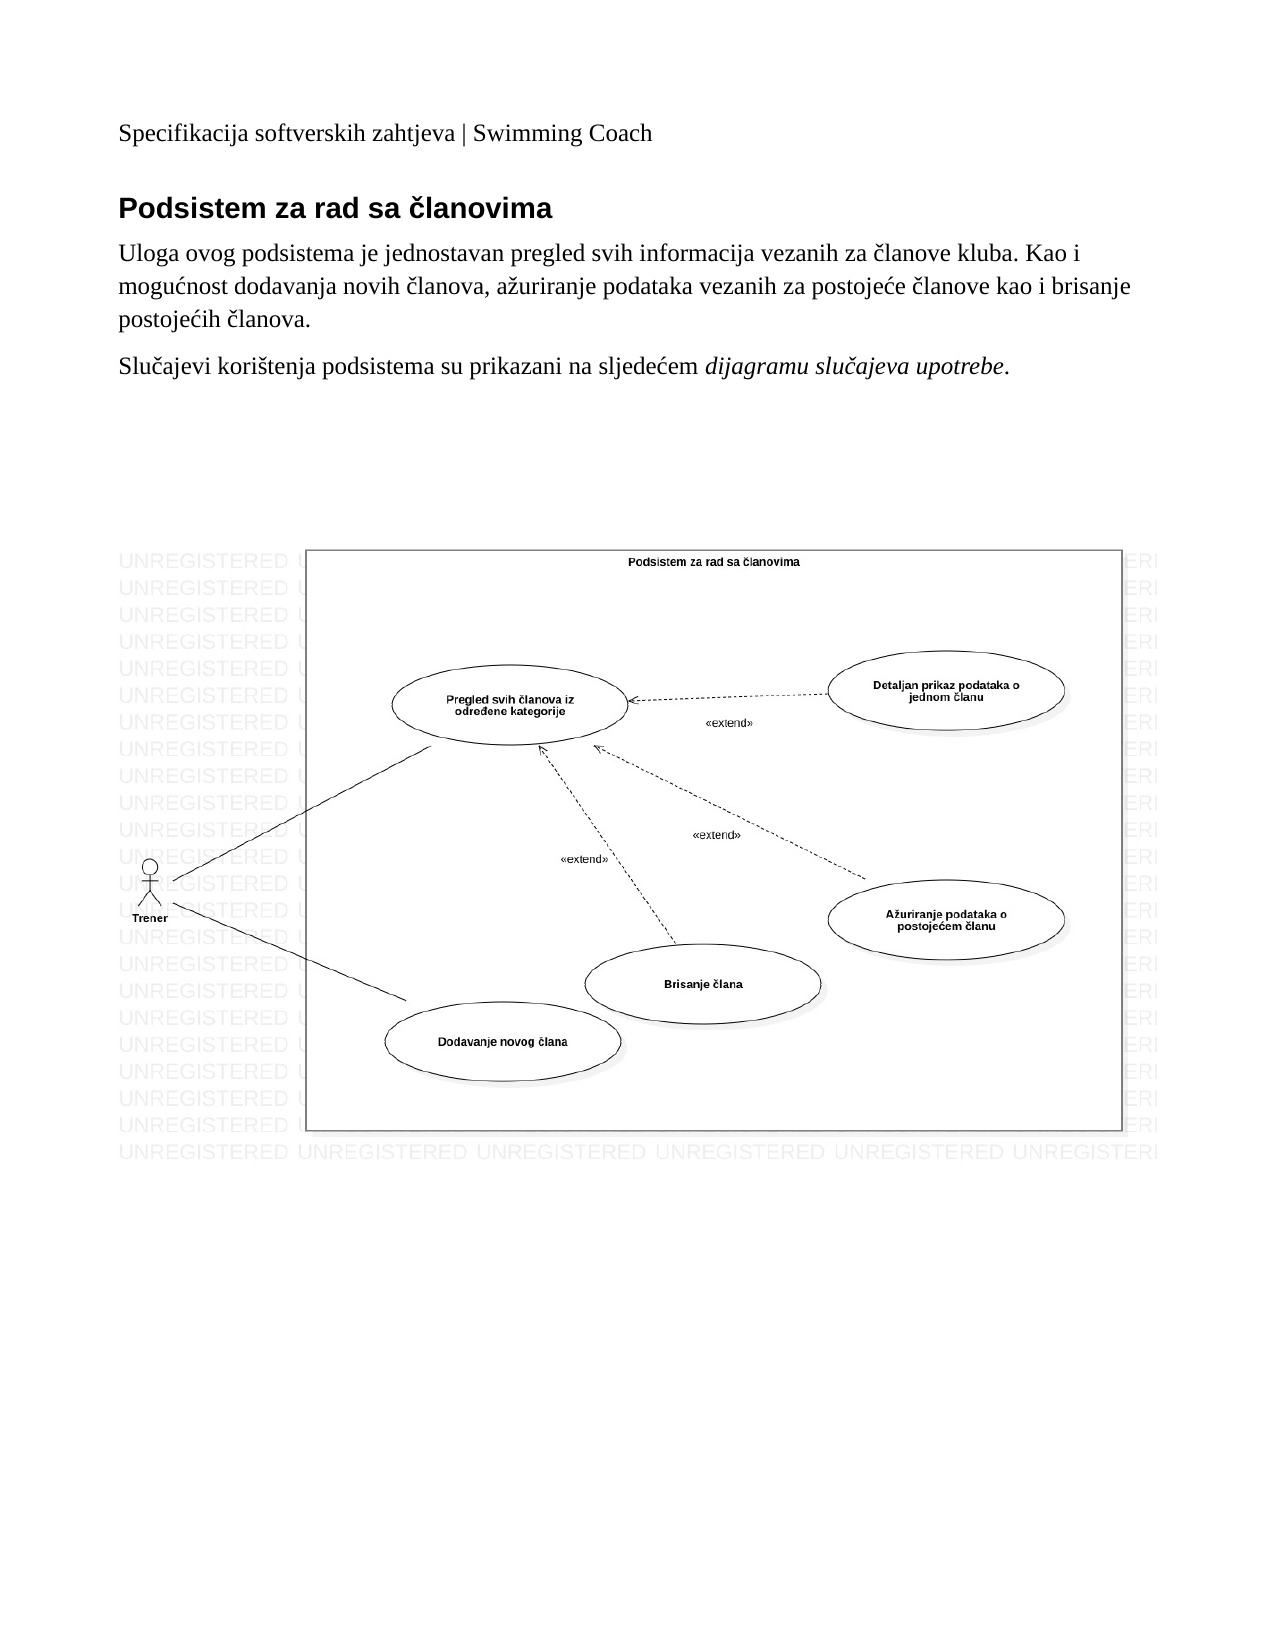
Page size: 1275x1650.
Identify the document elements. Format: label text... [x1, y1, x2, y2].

text Slučajevi korištenja podsistema su prikazani na sljedećem dijagramu slučajeva upotrebe. [118, 351, 1157, 380]
picture [118, 541, 1157, 1166]
subtitle Podsistem za rad sa članovima [118, 191, 1157, 225]
text Uloga ovog podsistema je jednostavan pregled svih informacija vezanih za članove kluba. Kao i mogućnost dodavanja novih članova, ažuriranje podataka vezanih za postojeće članove kao i brisanje postojećih članova. [118, 238, 1157, 332]
